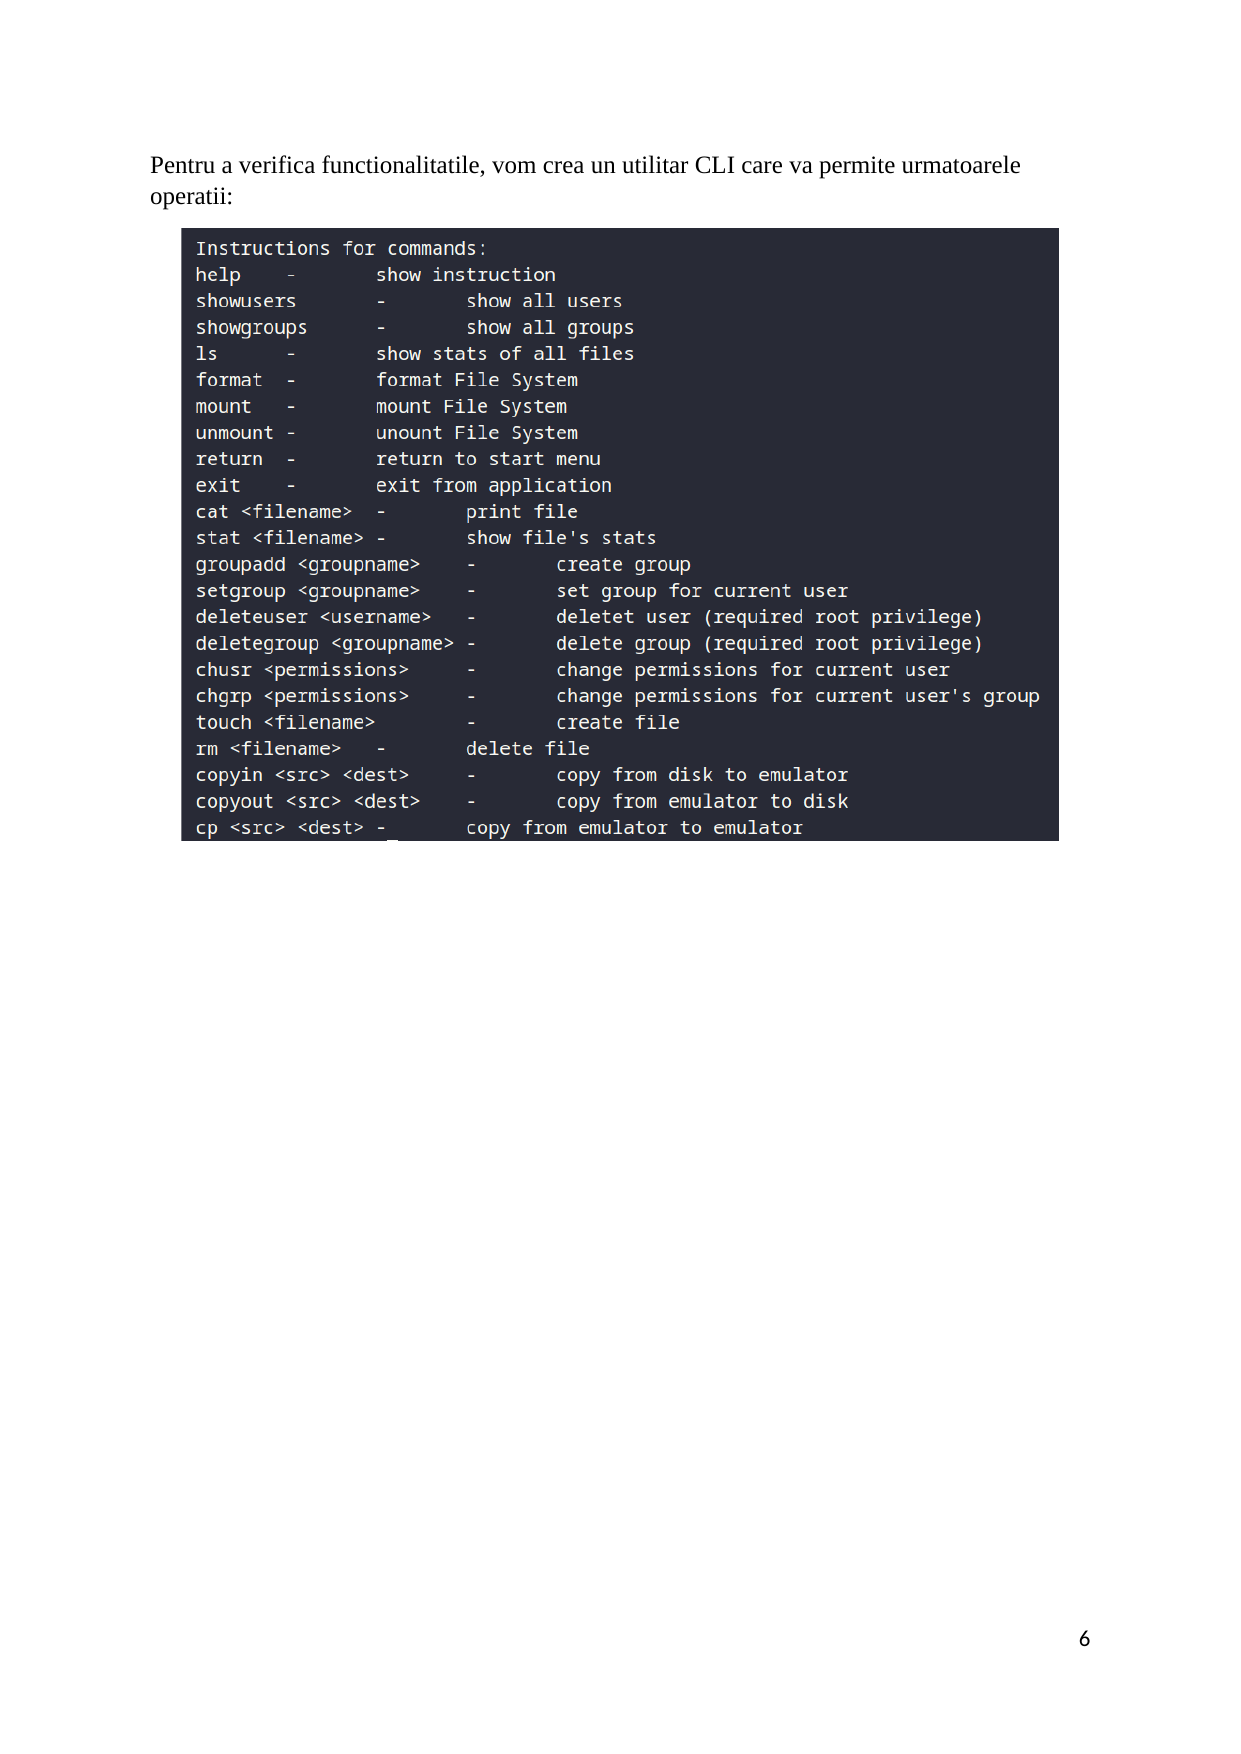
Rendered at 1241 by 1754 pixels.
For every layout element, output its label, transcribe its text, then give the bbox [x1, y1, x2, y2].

text Pentru a verifica functionalitatile, vom crea un utilitar CLI care va permite urmatoarele operatii: [150, 150, 1090, 210]
picture [181, 228, 1059, 841]
